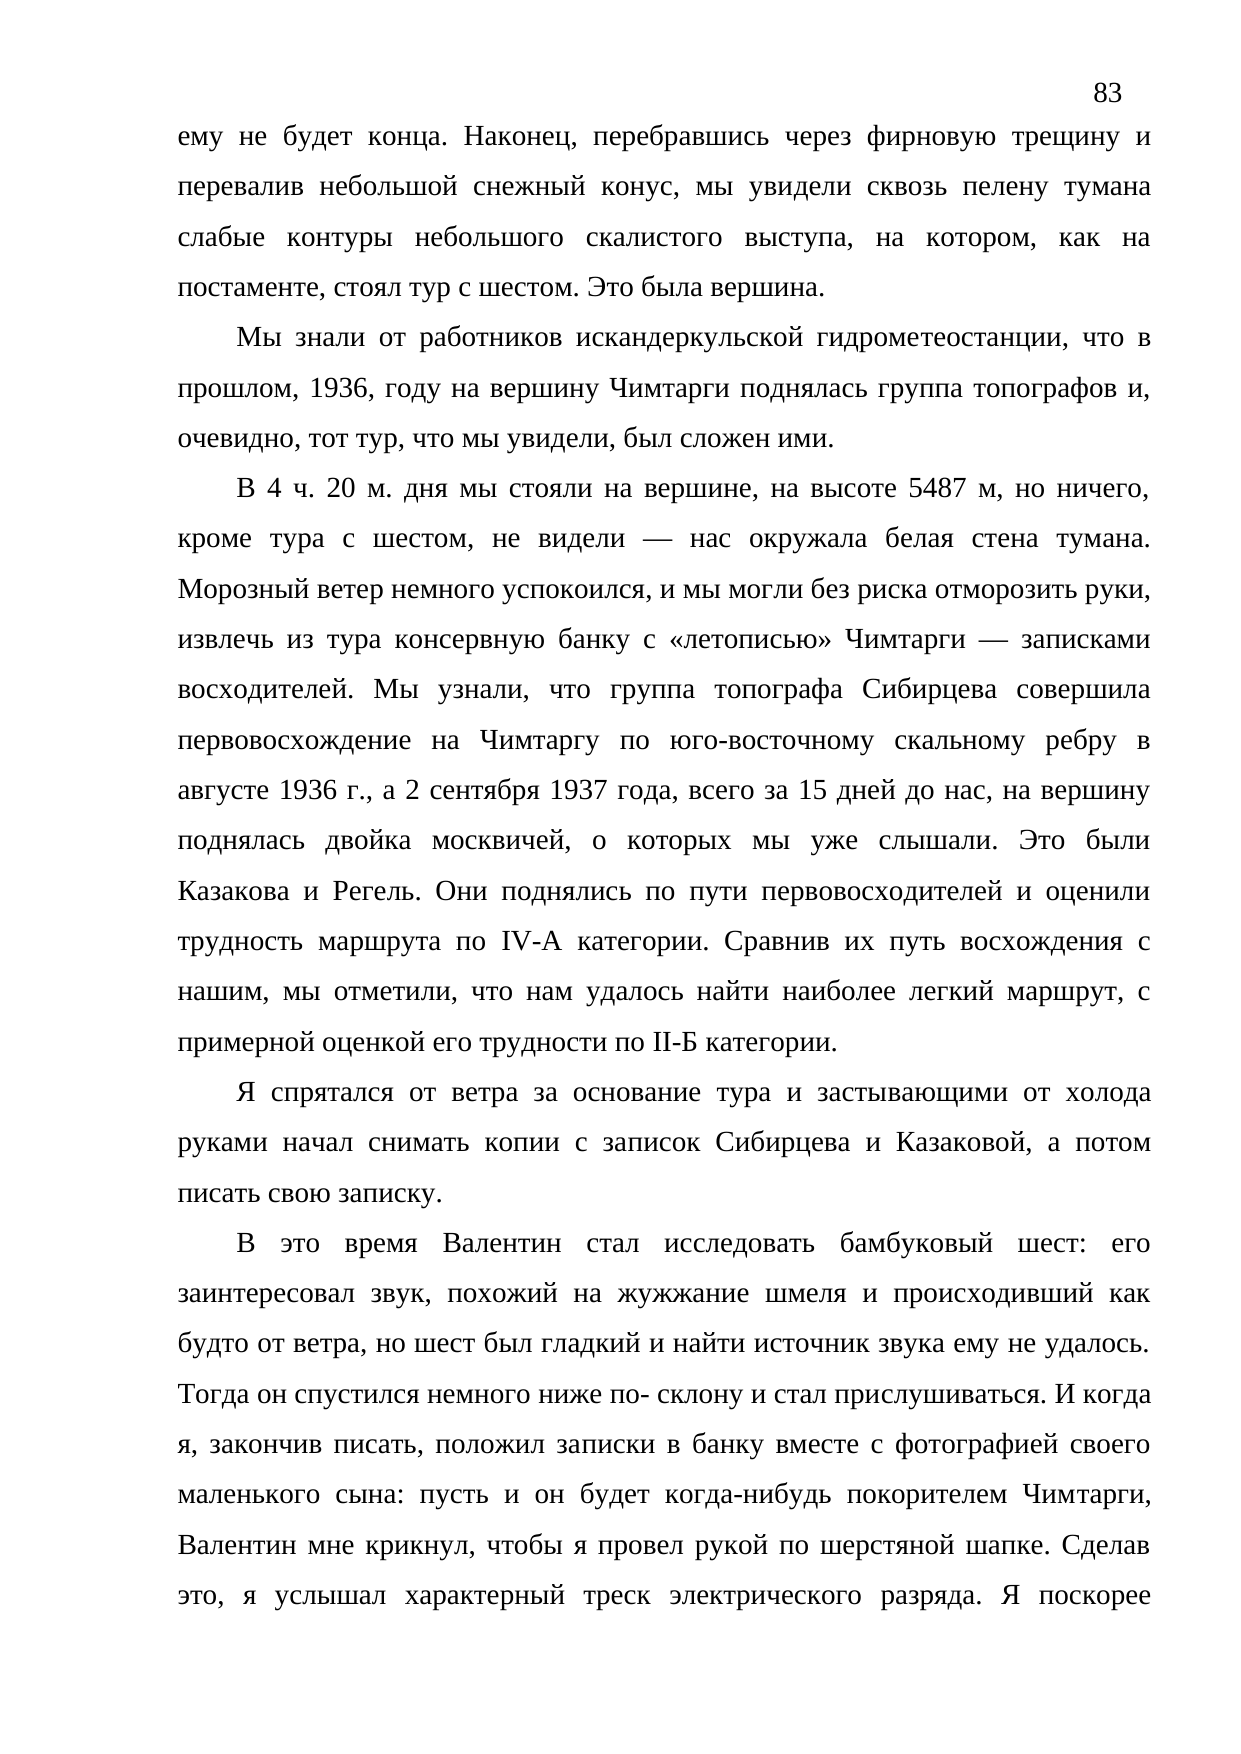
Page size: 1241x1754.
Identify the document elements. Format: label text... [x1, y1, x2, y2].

text В 4 ч. 20 м. дня мы стояли на вершине, на высоте 5487 м, но ничего, кроме тура с шестом, не видели — нас окружала белая стена тумана. Морозный ветер не­много успокоился, и мы могли без риска отморозить руки, извлечь из тура консервную банку с «летописью» Чимтарги — записками восходителей. Мы узнали, что группа топографа Сибирцева совершила первовосхожде­ние на Чимтаргу по юго-восточному скальному ребру в августе 1936 г., а 2 сентября 1937 года, всего за 15 дней до нас, на вершину поднялась двойка москвичей, о которых мы уже слышали. Это были Казакова и Регель. Они поднялись по пути первовосходителей и оценили трудность маршрута по IV-А категории. Сравнив их путь восхождения с нашим, мы отметили, что нам удалось найти наиболее легкий маршрут, с примерной оценкой его трудности по II-Б категории. [177, 470, 1152, 1057]
text ему не будет конца. Наконец, перебравшись через фирновую трещину и перевалив небольшой снежный конус, мы уви­дели сквозь пелену тумана слабые контуры небольшого скалистого выступа, на котором, как на постаменте, сто­ял тур с шестом. Это была вершина. [177, 118, 1152, 303]
text В это время Валентин стал исследовать бамбуковый шест: его заинтересовал звук, похожий на жужжание шмеля и происходивший как будто от ветра, но шест был гладкий и найти источник звука ему не удалось. Тогда он спустился немного ниже по- склону и стал при­слушиваться. И когда я, закончив писать, положил за­писки в банку вместе с фотографией своего маленького сына: пусть и он будет когда-нибудь покорителем Чим­тарги, Валентин мне крикнул, чтобы я провел рукой по шерстяной шапке. Сделав это, я услышал характерный треск электрического разряда. Я поскорее [177, 1225, 1152, 1611]
text Мы знали от работников искандеркульской гидроме­теостанции, что в прошлом, 1936, году на вершину Чимтарги поднялась группа топографов и, очевидно, тот тур, что мы увидели, был сложен ими. [177, 319, 1152, 453]
text Я спрятался от ветра за основание тура и засты­вающими от холода руками начал снимать копии с за­писок Сибирцева и Казаковой, а потом писать свою за­писку. [177, 1074, 1152, 1208]
